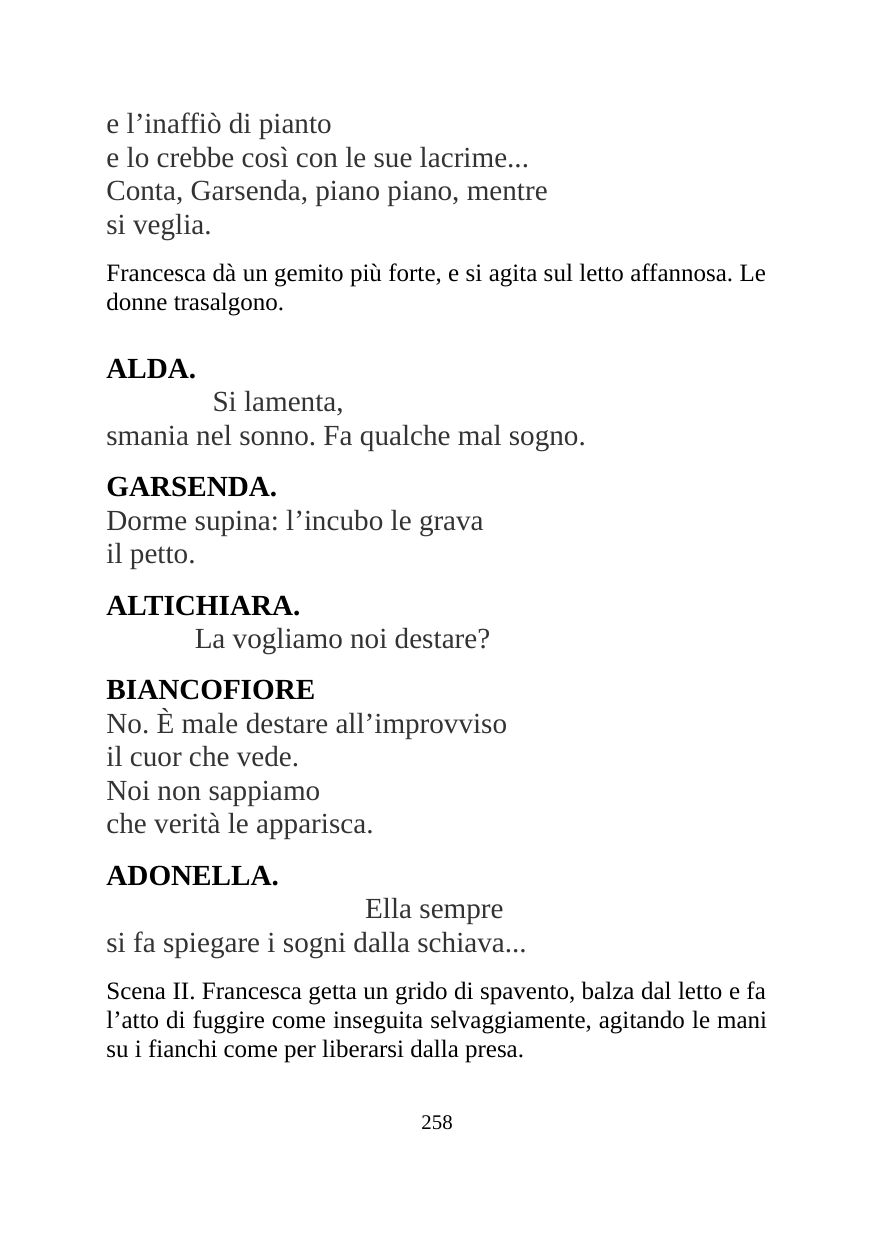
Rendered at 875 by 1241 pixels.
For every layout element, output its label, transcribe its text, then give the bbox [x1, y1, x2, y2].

text smania nel sonno. Fa qualche mal sogno. [106, 418, 767, 452]
text Dorme supina: l’incubo le grava il petto. [106, 503, 767, 570]
text ALDA. [106, 351, 767, 384]
text Francesca dà un gemito più forte, e si agita sul letto affannosa. Le donne trasalgono. [106, 258, 767, 316]
text Si lamenta, [212, 384, 767, 418]
text No. È male destare all’improvviso il cuor che vede. Noi non sappiamo che verità le apparisca. [106, 706, 767, 840]
text e l’inaffiò di pianto e lo crebbe così con le sue lacrime... [106, 106, 767, 173]
text Ella sempre [365, 891, 767, 925]
text BIANCOFIORE [106, 672, 767, 706]
text ADONELLA. [106, 858, 767, 891]
text La vogliamo noi destare? [194, 621, 767, 655]
text GARSENDA. [106, 469, 767, 503]
text Scena II. Francesca getta un grido di spavento, balza dal letto e fa l’atto di fuggire come inseguita selvaggiamente, agitando le mani su i fianchi come per liberarsi dalla presa. [106, 976, 767, 1062]
text si fa spiegare i sogni dalla schiava... [106, 925, 767, 958]
text Conta, Garsenda, piano piano, mentre si veglia. [106, 173, 767, 240]
text ALTICHIARA. [106, 588, 767, 621]
